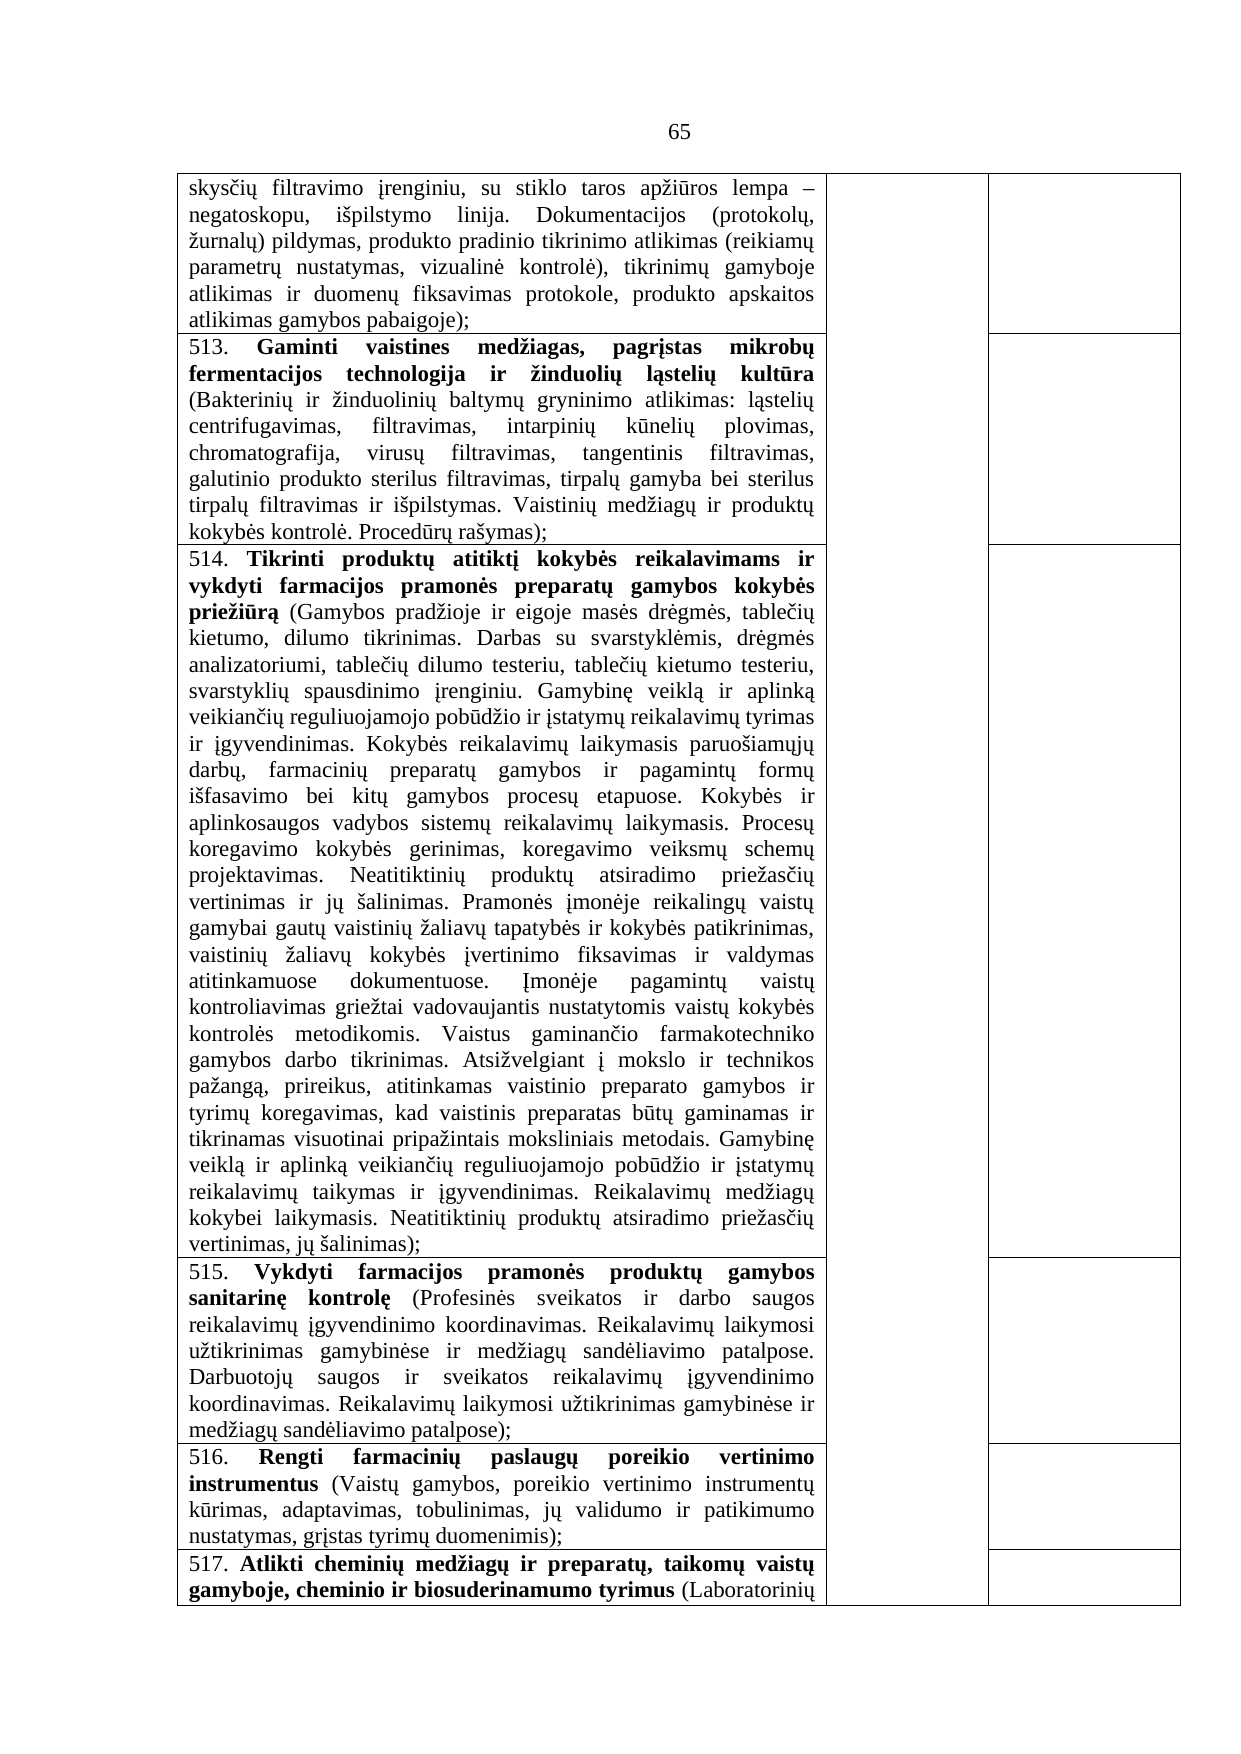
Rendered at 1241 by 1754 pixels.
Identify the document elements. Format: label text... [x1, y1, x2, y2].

table_cell [989, 334, 1180, 544]
table_cell 515. Vykdyti farmacijos pramonės produktų gamybos sanitarinę kontrolę (Profesinės sveikatos ir darbo saugos reikalavimų įgyvendinimo koordinavimas. Reikalavimų laikymosi užtikrinimas gamybinėse ir medžiagų sandėliavimo patalpose. Darbuotojų saugos ir sveikatos reikalavimų įgyvendinimo koordinavimas. Reikalavimų laikymosi užtikrinimas gamybinėse ir medžiagų sandėliavimo patalpose); [178, 1258, 826, 1442]
table_cell skysčių filtravimo įrenginiu, su stiklo taros apžiūros lempa – negatoskopu, išpilstymo linija. Dokumentacijos (protokolų, žurnalų) pildymas, produkto pradinio tikrinimo atlikimas (reikiamų parametrų nustatymas, vizualinė kontrolė), tikrinimų gamyboje atlikimas ir duomenų fiksavimas protokole, produkto apskaitos atlikimas gamybos pabaigoje); [178, 174, 826, 332]
table_cell 516. Rengti farmacinių paslaugų poreikio vertinimo instrumentus (Vaistų gamybos, poreikio vertinimo instrumentų kūrimas, adaptavimas, tobulinimas, jų validumo ir patikimumo nustatymas, grįstas tyrimų duomenimis); [178, 1444, 826, 1549]
table_cell [989, 545, 1180, 1257]
table_cell [989, 1550, 1180, 1605]
table_cell 517. Atlikti cheminių medžiagų ir preparatų, taikomų vaistų gamyboje, cheminio ir biosuderinamumo tyrimus (Laboratorinių [178, 1550, 826, 1605]
table_cell 513. Gaminti vaistines medžiagas, pagrįstas mikrobų fermentacijos technologija ir žinduolių ląstelių kultūra (Bakterinių ir žinduolinių baltymų gryninimo atlikimas: ląstelių centrifugavimas, filtravimas, intarpinių kūnelių plovimas, chromatografija, virusų filtravimas, tangentinis filtravimas, galutinio produkto sterilus filtravimas, tirpalų gamyba bei sterilus tirpalų filtravimas ir išpilstymas. Vaistinių medžiagų ir produktų kokybės kontrolė. Procedūrų rašymas); [178, 334, 826, 544]
table_cell [989, 1258, 1180, 1442]
table_cell 514. Tikrinti produktų atitiktį kokybės reikalavimams ir vykdyti farmacijos pramonės preparatų gamybos kokybės priežiūrą (Gamybos pradžioje ir eigoje masės drėgmės, tablečių kietumo, dilumo tikrinimas. Darbas su svarstyklėmis, drėgmės analizatoriumi, tablečių dilumo testeriu, tablečių kietumo testeriu, svarstyklių spausdinimo įrenginiu. Gamybinę veiklą ir aplinką veikiančių reguliuojamojo pobūdžio ir įstatymų reikalavimų tyrimas ir įgyvendinimas. Kokybės reikalavimų laikymasis paruošiamųjų darbų, farmacinių preparatų gamybos ir pagamintų formų išfasavimo bei kitų gamybos procesų etapuose. Kokybės ir aplinkosaugos vadybos sistemų reikalavimų laikymasis. Procesų koregavimo kokybės gerinimas, koregavimo veiksmų schemų projektavimas. Neatitiktinių produktų atsiradimo priežasčių vertinimas ir jų šalinimas. Pramonės įmonėje reikalingų vaistų gamybai gautų vaistinių žaliavų tapatybės ir kokybės patikrinimas, vaistinių žaliavų kokybės įvertinimo fiksavimas ir valdymas atitinkamuose dokumentuose. Įmonėje pagamintų vaistų kontroliavimas griežtai vadovaujantis nustatytomis vaistų kokybės kontrolės metodikomis. Vaistus gaminančio farmakotechniko gamybos darbo tikrinimas. Atsižvelgiant į mokslo ir technikos pažangą, prireikus, atitinkamas vaistinio preparato gamybos ir tyrimų koregavimas, kad vaistinis preparatas būtų gaminamas ir tikrinamas visuotinai pripažintais moksliniais metodais. Gamybinę veiklą ir aplinką veikiančių reguliuojamojo pobūdžio ir įstatymų reikalavimų taikymas ir įgyvendinimas. Reikalavimų medžiagų kokybei laikymasis. Neatitiktinių produktų atsiradimo priežasčių vertinimas, jų šalinimas); [178, 545, 826, 1257]
table_cell [989, 174, 1180, 332]
table_cell [989, 1444, 1180, 1549]
table_cell [827, 174, 988, 1605]
